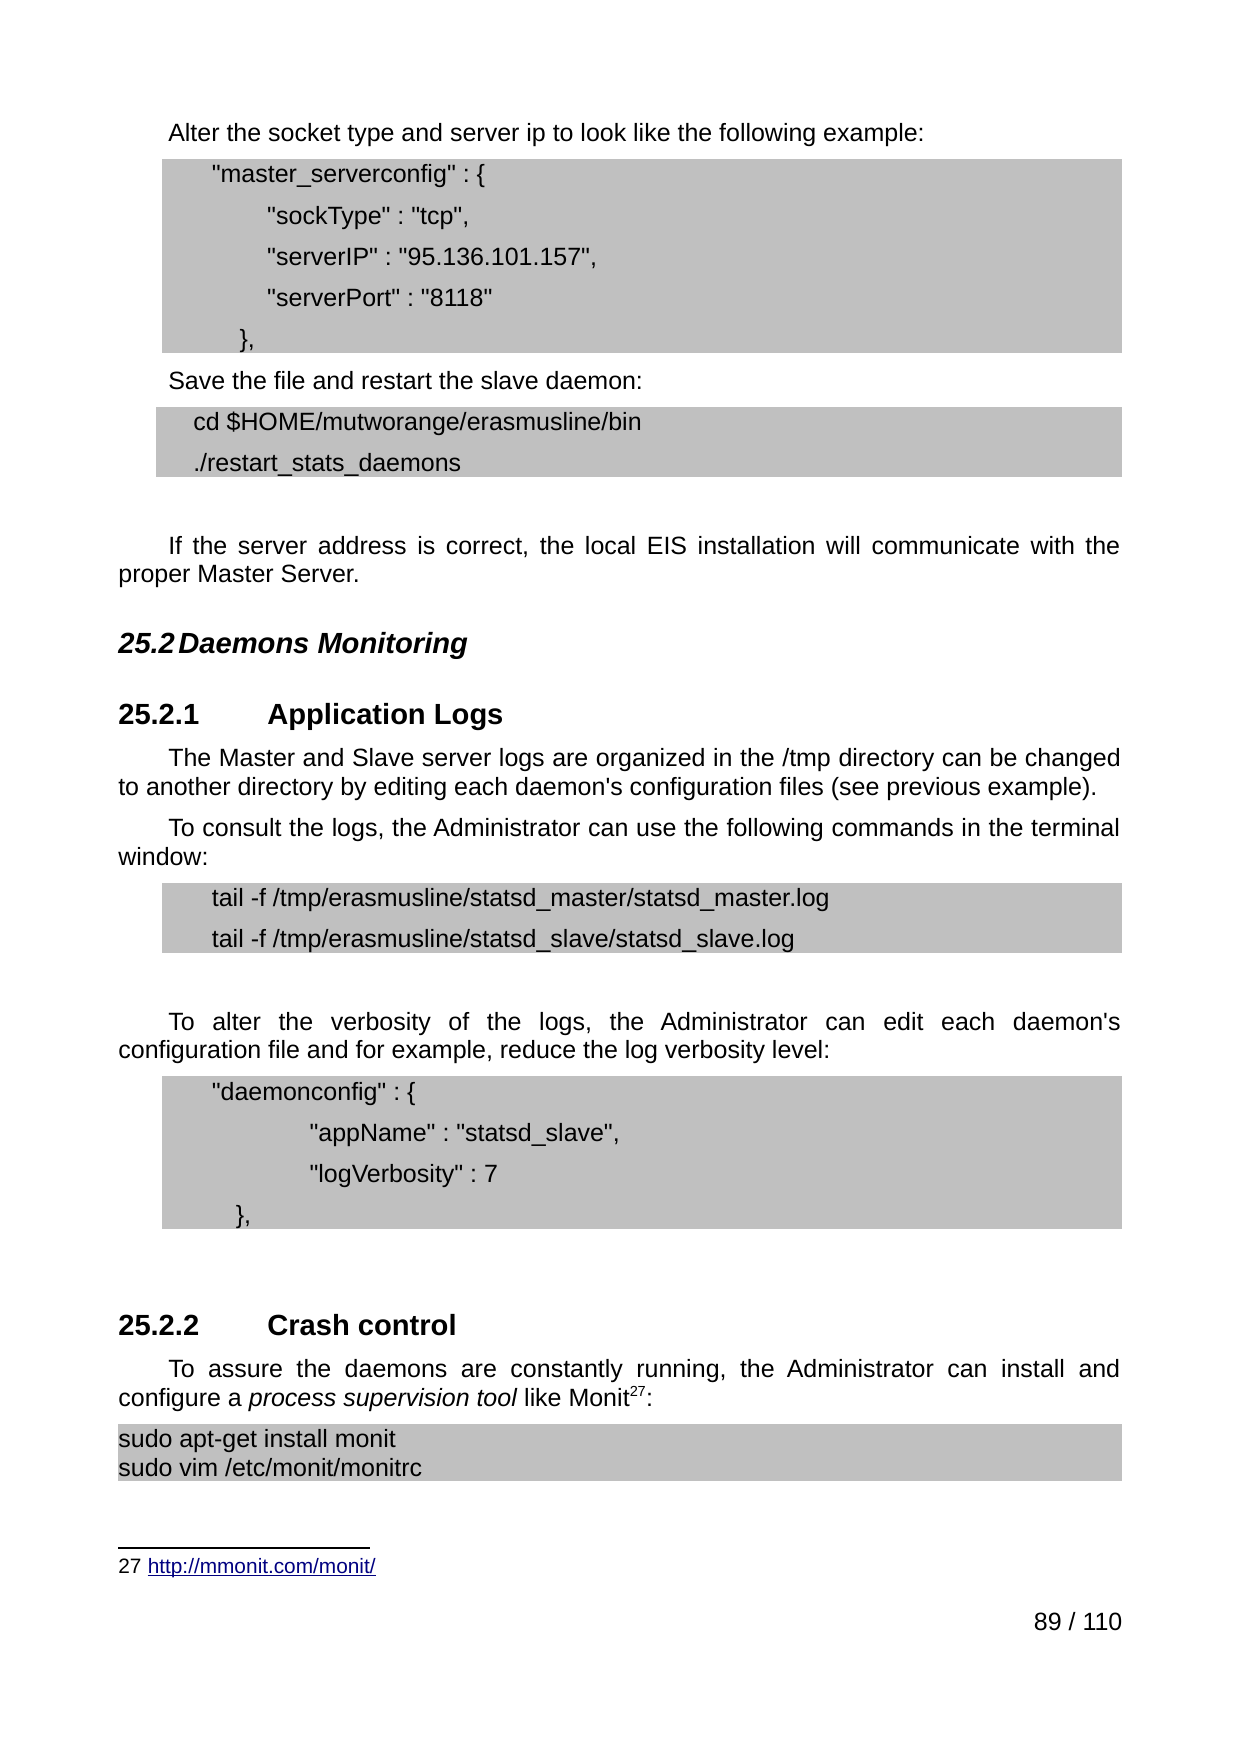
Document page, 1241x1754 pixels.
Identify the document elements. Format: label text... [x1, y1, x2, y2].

text "appName" : "statsd_slave", [162, 1118, 1122, 1146]
subtitle Crash control [118, 1308, 1122, 1341]
text To alter the verbosity of the logs, the Administrator can edit each daemon's configuration file and for example, reduce the log verbosity level: [118, 1006, 1122, 1064]
text tail -f /tmp/erasmusline/statsd_master/statsd_master.log [162, 883, 1122, 911]
subtitle Application Logs [118, 697, 1122, 730]
text }, [162, 1200, 1122, 1229]
text To consult the logs, the Administrator can use the following commands in the terminal window: [118, 813, 1122, 870]
list cd $HOME/mutworange/erasmusline/bin [156, 407, 1122, 436]
text tail -f /tmp/erasmusline/statsd_slave/statsd_slave.log [162, 924, 1122, 953]
subtitle Daemons Monitoring [118, 626, 1122, 659]
text sudo vim /etc/monit/monitrc [118, 1452, 1122, 1481]
text "serverPort" : "8118" [162, 283, 1122, 312]
text Save the file and restart the slave daemon: [118, 366, 1122, 394]
text If the server address is correct, the local EIS installation will communicate with the proper Master Server. [118, 531, 1122, 588]
text "sockType" : "tcp", [162, 201, 1122, 229]
text Alter the socket type and server ip to look like the following example: [118, 118, 1122, 147]
text sudo apt-get install monit [118, 1424, 1122, 1452]
text http://mmonit.com/monit/ [118, 1554, 1122, 1578]
text "logVerbosity" : 7 [162, 1159, 1122, 1188]
text To assure the daemons are constantly running, the Administrator can install and configure a process supervision tool like Monit: [118, 1354, 1122, 1411]
text "master_serverconfig" : { [162, 159, 1122, 188]
text }, [162, 324, 1122, 353]
text "daemonconfig" : { [162, 1076, 1122, 1105]
list ./restart_stats_daemons [156, 448, 1122, 477]
text "serverIP" : "95.136.101.157", [162, 242, 1122, 271]
text The Master and Slave server logs are organized in the /tmp directory can be changed to another directory by editing each daemon's configuration files (see previous example). [118, 743, 1122, 800]
